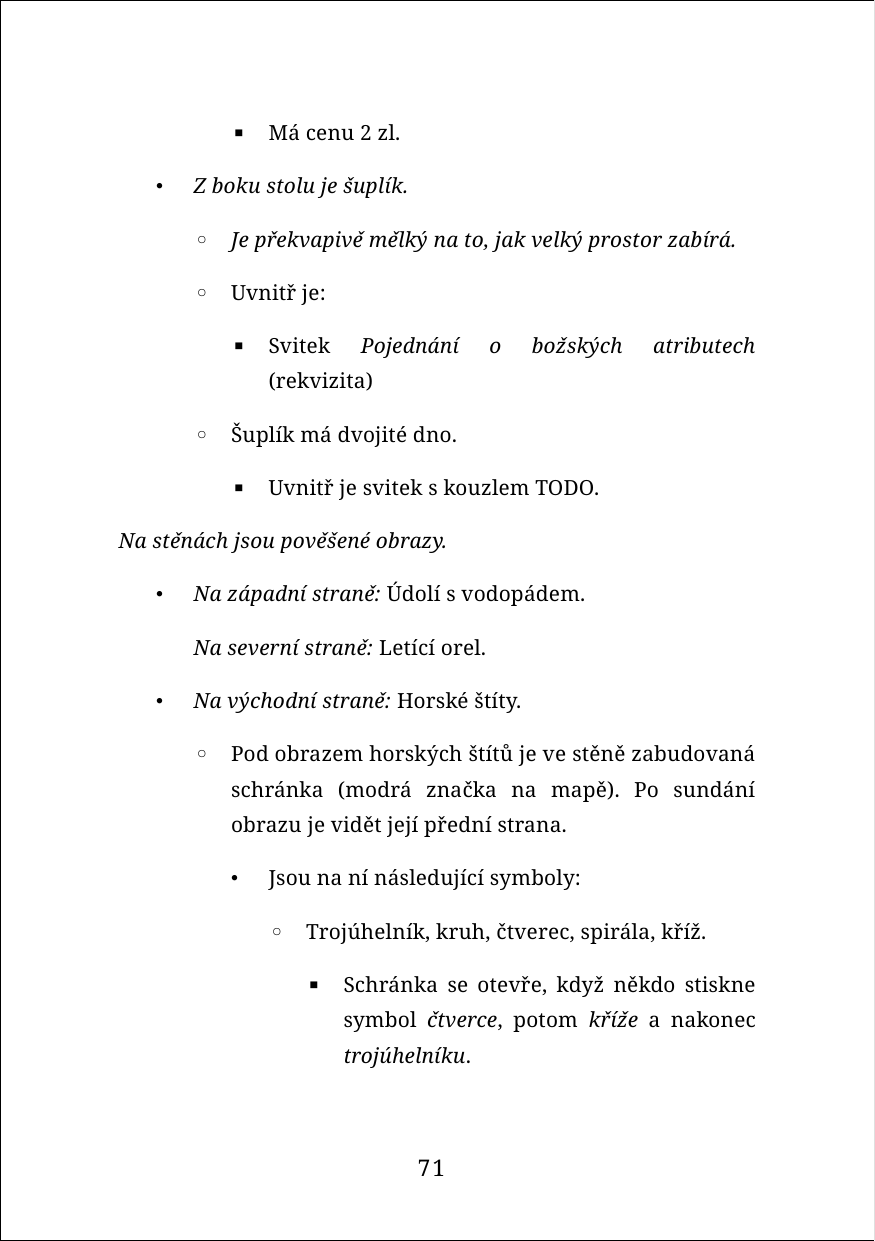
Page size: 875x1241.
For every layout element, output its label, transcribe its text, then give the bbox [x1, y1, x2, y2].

list Z boku stolu je šuplík. [156, 171, 756, 200]
list Na severní straně: Letící orel. [156, 633, 756, 661]
list Uvnitř je: [193, 278, 756, 306]
list Uvnitř je svitek s kouzlem TODO. [231, 473, 756, 502]
list Je překvapivě mělký na to, jak velký prostor zabírá. [193, 225, 756, 253]
list Schránka se otevře, když někdo stiskne symbol čtverce, potom kříže a nakonec trojúhelníku. [306, 970, 756, 1069]
list Svitek Pojednání o božských atributech (rekvizita) [231, 331, 756, 395]
list Trojúhelník, kruh, čtverec, spirála, kříž. [268, 917, 756, 945]
list Jsou na ní následující symboly: [231, 863, 756, 892]
list Šuplík má dvojité dno. [193, 420, 756, 448]
list Má cenu 2 zl. [231, 118, 756, 147]
text Na stěnách jsou pověšené obrazy. [118, 526, 756, 555]
list Pod obrazem horských štítů je ve stěně zabudovaná schránka (modrá značka na mapě). Po sundání obrazu je vidět její přední strana. [193, 739, 756, 839]
list Na východní straně: Horské štíty. [156, 686, 756, 714]
list Na západní straně: Údolí s vodopádem. [156, 579, 756, 608]
